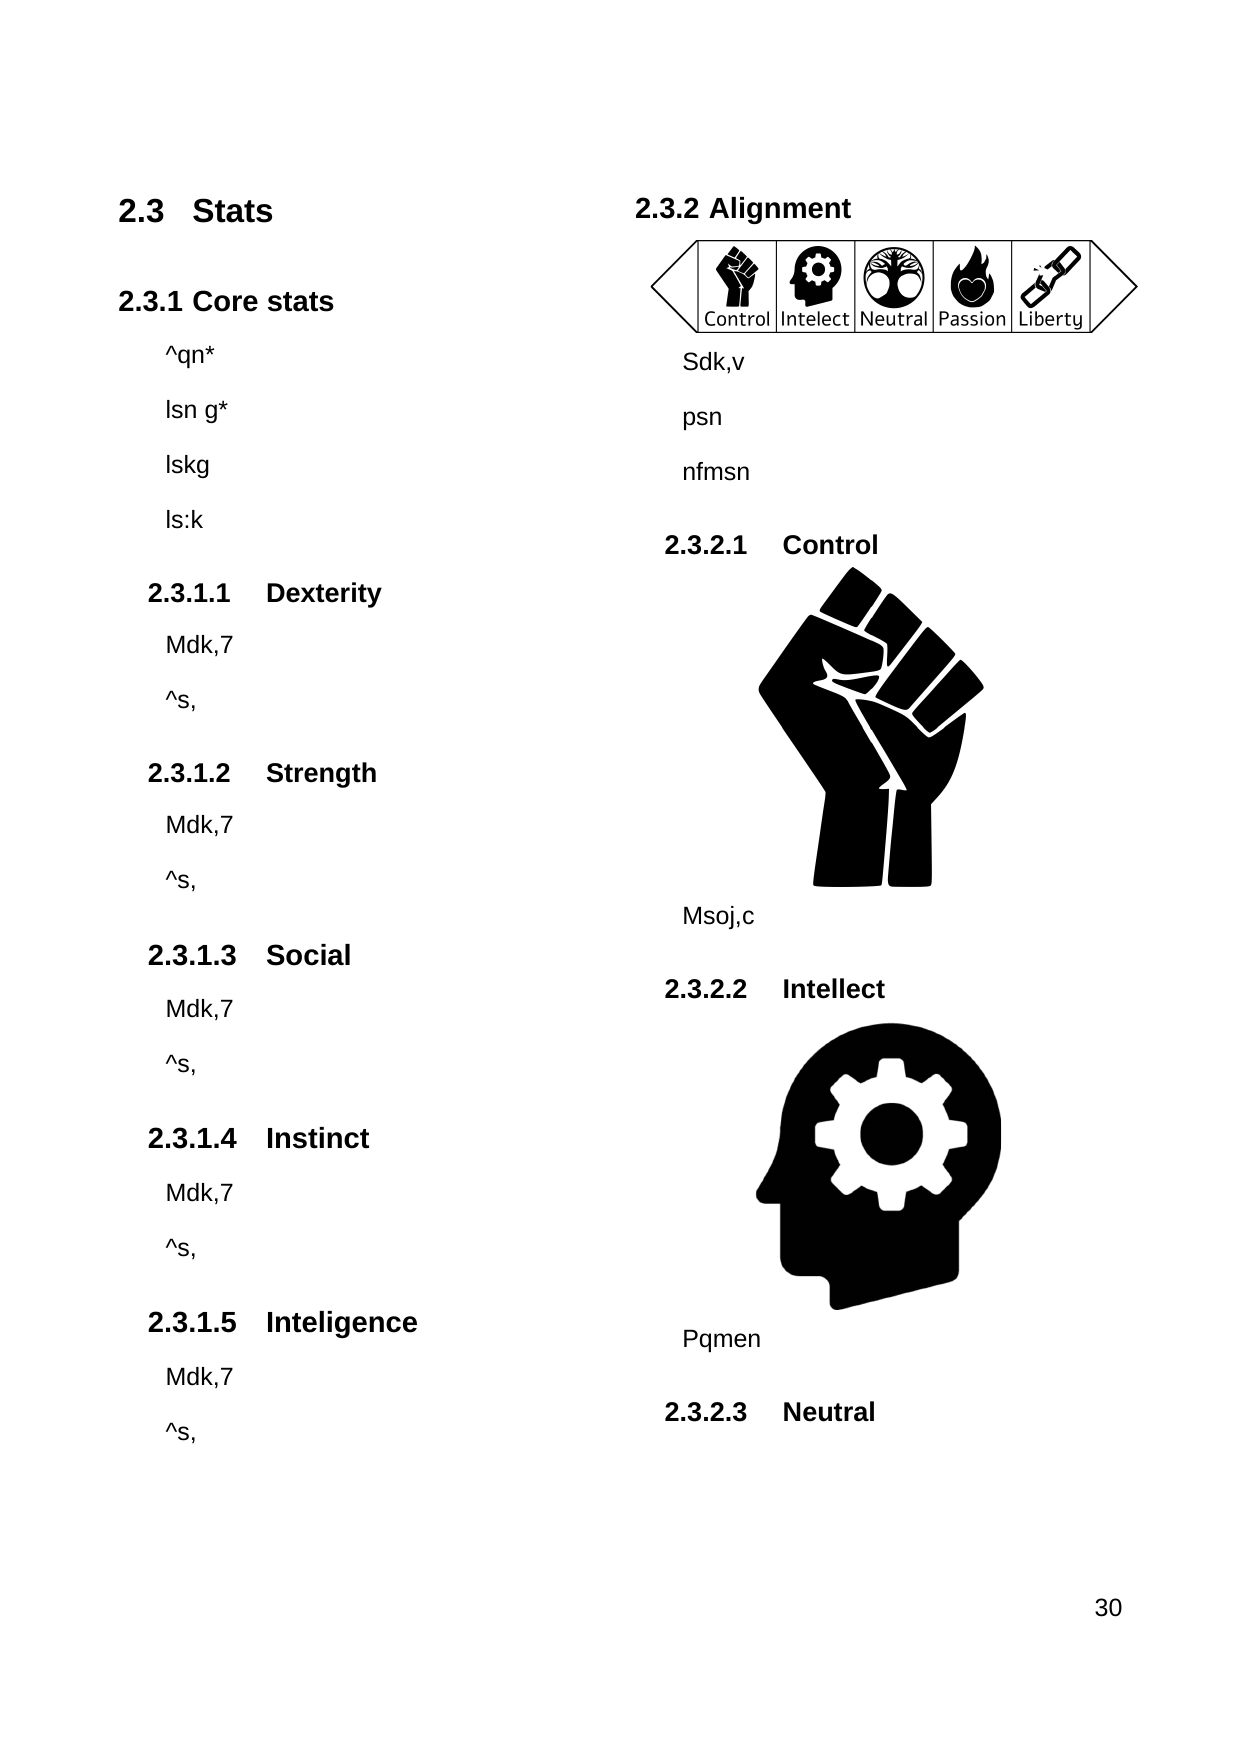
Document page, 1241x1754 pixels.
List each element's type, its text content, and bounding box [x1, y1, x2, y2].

text ^qn* [118, 340, 605, 369]
subtitle Strength [118, 757, 605, 789]
text lskg [118, 450, 605, 478]
text Mdk,7 [118, 810, 605, 839]
text ^s, [118, 1416, 605, 1445]
subtitle Alignment [635, 191, 1122, 224]
subtitle Dexterity [118, 577, 605, 608]
subtitle Control [635, 529, 1122, 561]
picture [650, 240, 1138, 333]
text Mdk,7 [118, 1178, 605, 1207]
subtitle Instinct [118, 1122, 605, 1155]
text Mdk,7 [118, 994, 605, 1023]
text ^s, [118, 1233, 605, 1261]
subtitle Inteligence [118, 1305, 605, 1339]
picture [758, 567, 984, 887]
text nfmsn [635, 457, 1122, 486]
subtitle Neutral [635, 1396, 1122, 1427]
text Mdk,7 [118, 630, 605, 659]
text Mdk,7 [118, 1362, 605, 1390]
text Sdk,v [635, 333, 1122, 376]
text Pqmen [635, 1310, 1122, 1352]
text ls:k [118, 504, 605, 533]
subtitle Intellect [635, 973, 1122, 1004]
subtitle Stats [118, 191, 605, 229]
text ^s, [118, 865, 605, 894]
text Msoj,c [635, 887, 1122, 929]
subtitle Core stats [118, 284, 605, 317]
text lsn g* [118, 395, 605, 423]
text ^s, [118, 1049, 605, 1078]
text psn [635, 402, 1122, 431]
picture [755, 1022, 1002, 1310]
subtitle Social [118, 938, 605, 971]
text ^s, [118, 685, 605, 714]
